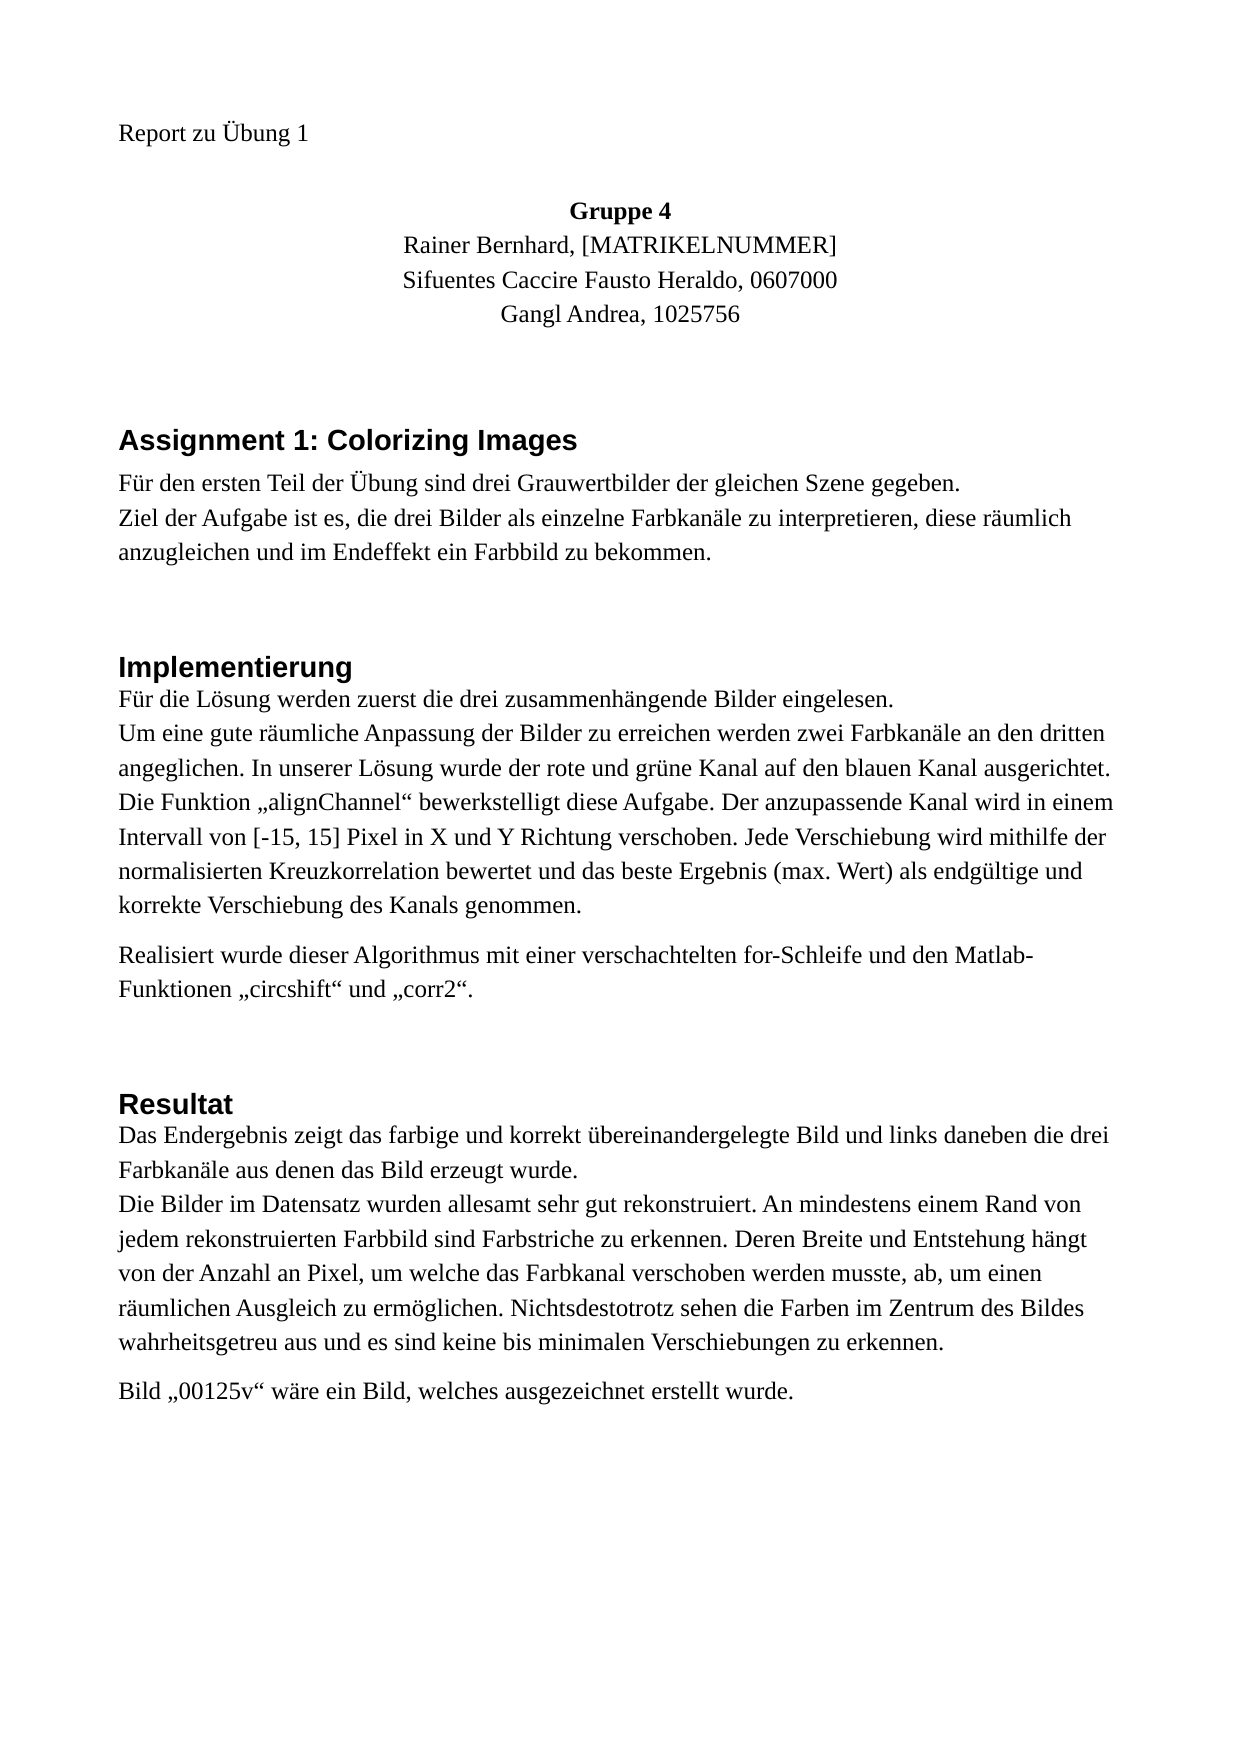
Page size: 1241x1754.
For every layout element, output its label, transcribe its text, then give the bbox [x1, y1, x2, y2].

text Für den ersten Teil der Übung sind drei Grauwertbilder der gleichen Szene gegeben. Ziel der Aufgabe ist es, die drei Bilder als einzelne Farbkanäle zu interpretieren, diese räumlich anzugleichen und im Endeffekt ein Farbbild zu bekommen. [118, 468, 1122, 566]
text Für die Lösung werden zuerst die drei zusammenhängende Bilder eingelesen. Um eine gute räumliche Anpassung der Bilder zu erreichen werden zwei Farbkanäle an den dritten angeglichen. In unserer Lösung wurde der rote und grüne Kanal auf den blauen Kanal ausgerichtet. Die Funktion „alignChannel“ bewerkstelligt diese Aufgabe. Der anzupassende Kanal wird in einem Intervall von [-15, 15] Pixel in X und Y Richtung verschoben. Jede Verschiebung wird mithilfe der normalisierten Kreuzkorrelation bewertet und das beste Ergebnis (max. Wert) als endgültige und korrekte Verschiebung des Kanals genommen. [118, 684, 1122, 919]
subtitle Implementierung [118, 650, 1122, 684]
text Bild „00125v“ wäre ein Bild, welches ausgezeichnet erstellt wurde. [118, 1376, 1122, 1405]
subtitle Resultat [118, 1087, 1122, 1120]
text Das Endergebnis zeigt das farbige und korrekt übereinandergelegte Bild und links daneben die drei Farbkanäle aus denen das Bild erzeugt wurde. Die Bilder im Datensatz wurden allesamt sehr gut rekonstruiert. An mindestens einem Rand von jedem rekonstruierten Farbbild sind Farbstriche zu erkennen. Deren Breite und Entstehung hängt von der Anzahl an Pixel, um welche das Farbkanal verschoben werden musste, ab, um einen räumlichen Ausgleich zu ermöglichen. Nichtsdestotrotz sehen die Farben im Zentrum des Bildes wahrheitsgetreu aus und es sind keine bis minimalen Verschiebungen zu erkennen. [118, 1120, 1122, 1356]
text Gruppe 4 Rainer Bernhard, [MATRIKELNUMMER] Sifuentes Caccire Fausto Heraldo, 0607000 Gangl Andrea, 1025756 [118, 196, 1122, 328]
text Report zu Übung 1 [118, 118, 1122, 147]
subtitle Assignment 1: Colorizing Images [118, 422, 1122, 456]
text Realisiert wurde dieser Algorithmus mit einer verschachtelten for-Schleife und den Matlab-Funktionen „circshift“ und „corr2“. [118, 940, 1122, 1003]
